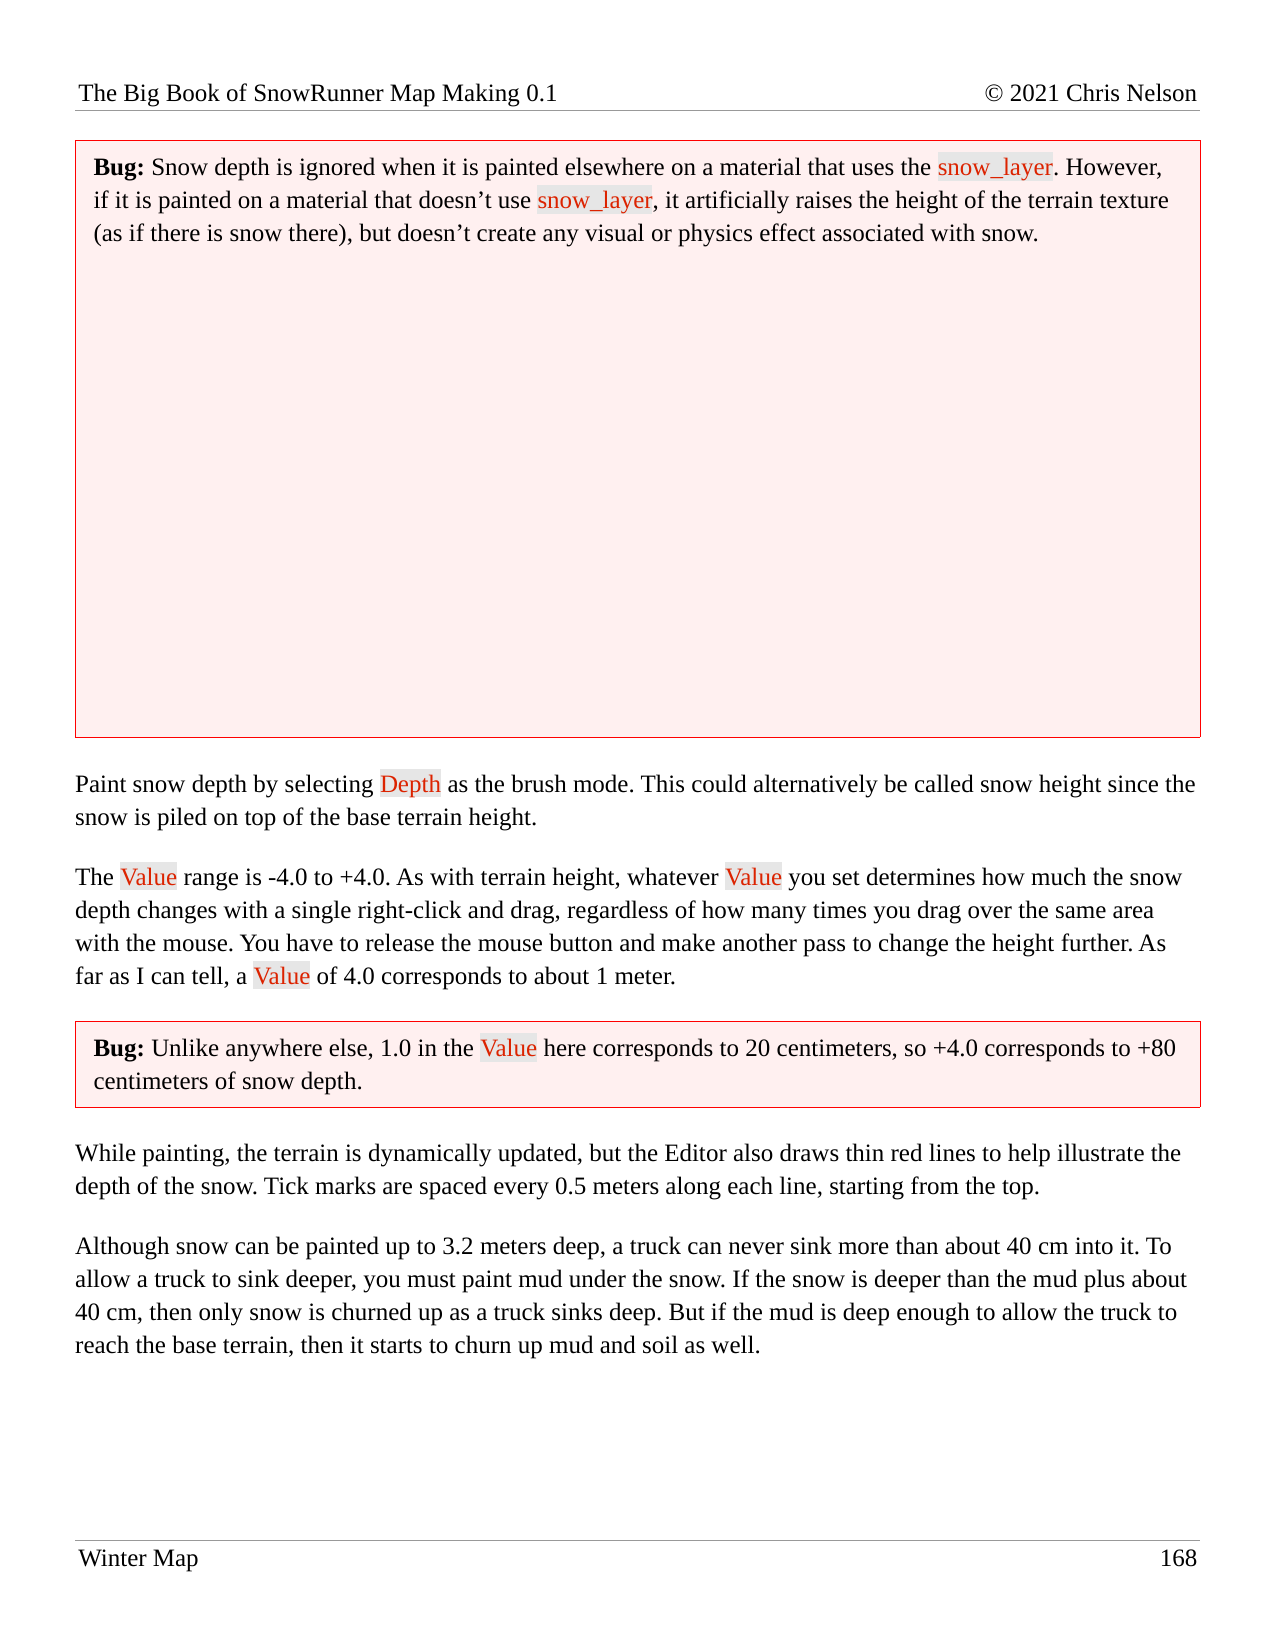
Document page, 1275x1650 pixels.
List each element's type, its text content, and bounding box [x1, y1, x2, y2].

list Unlike anywhere else, 1.0 in the Value here corresponds to 20 centimeters, so +4.0 corresponds to +80 centimeters of snow depth. [76, 1022, 1200, 1107]
text While painting, the terrain is dynamically updated, but the Editor also draws thin red lines to help illustrate the depth of the snow. Tick marks are spaced every 0.5 meters along each line, starting from the top. [75, 1138, 1200, 1200]
text Although snow can be painted up to 3.2 meters deep, a truck can never sink more than about 40 cm into it. To allow a truck to sink deeper, you must paint mud under the snow. If the snow is deeper than the mud plus about 40 cm, then only snow is churned up as a truck sinks deep. But if the mud is deep enough to allow the truck to reach the base terrain, then it starts to churn up mud and soil as well. [75, 1231, 1200, 1359]
text Paint snow depth by selecting Depth as the brush mode. This could alternatively be called snow height since the snow is piled on top of the base terrain height. [75, 769, 1200, 830]
list Snow depth is ignored when it is painted elsewhere on a material that uses the snow_layer. However, if it is painted on a material that doesn’t use snow_layer, it artificially raises the height of the terrain texture (as if there is snow there), but doesn’t create any visual or physics effect associated with snow. [76, 141, 1200, 247]
text The Value range is -4.0 to +4.0. As with terrain height, whatever Value you set determines how much the snow depth changes with a single right-click and drag, regardless of how many times you drag over the same area with the mouse. You have to release the mouse button and make another pass to change the height further. As far as I can tell, a Value of 4.0 corresponds to about 1 meter. [75, 862, 1200, 989]
